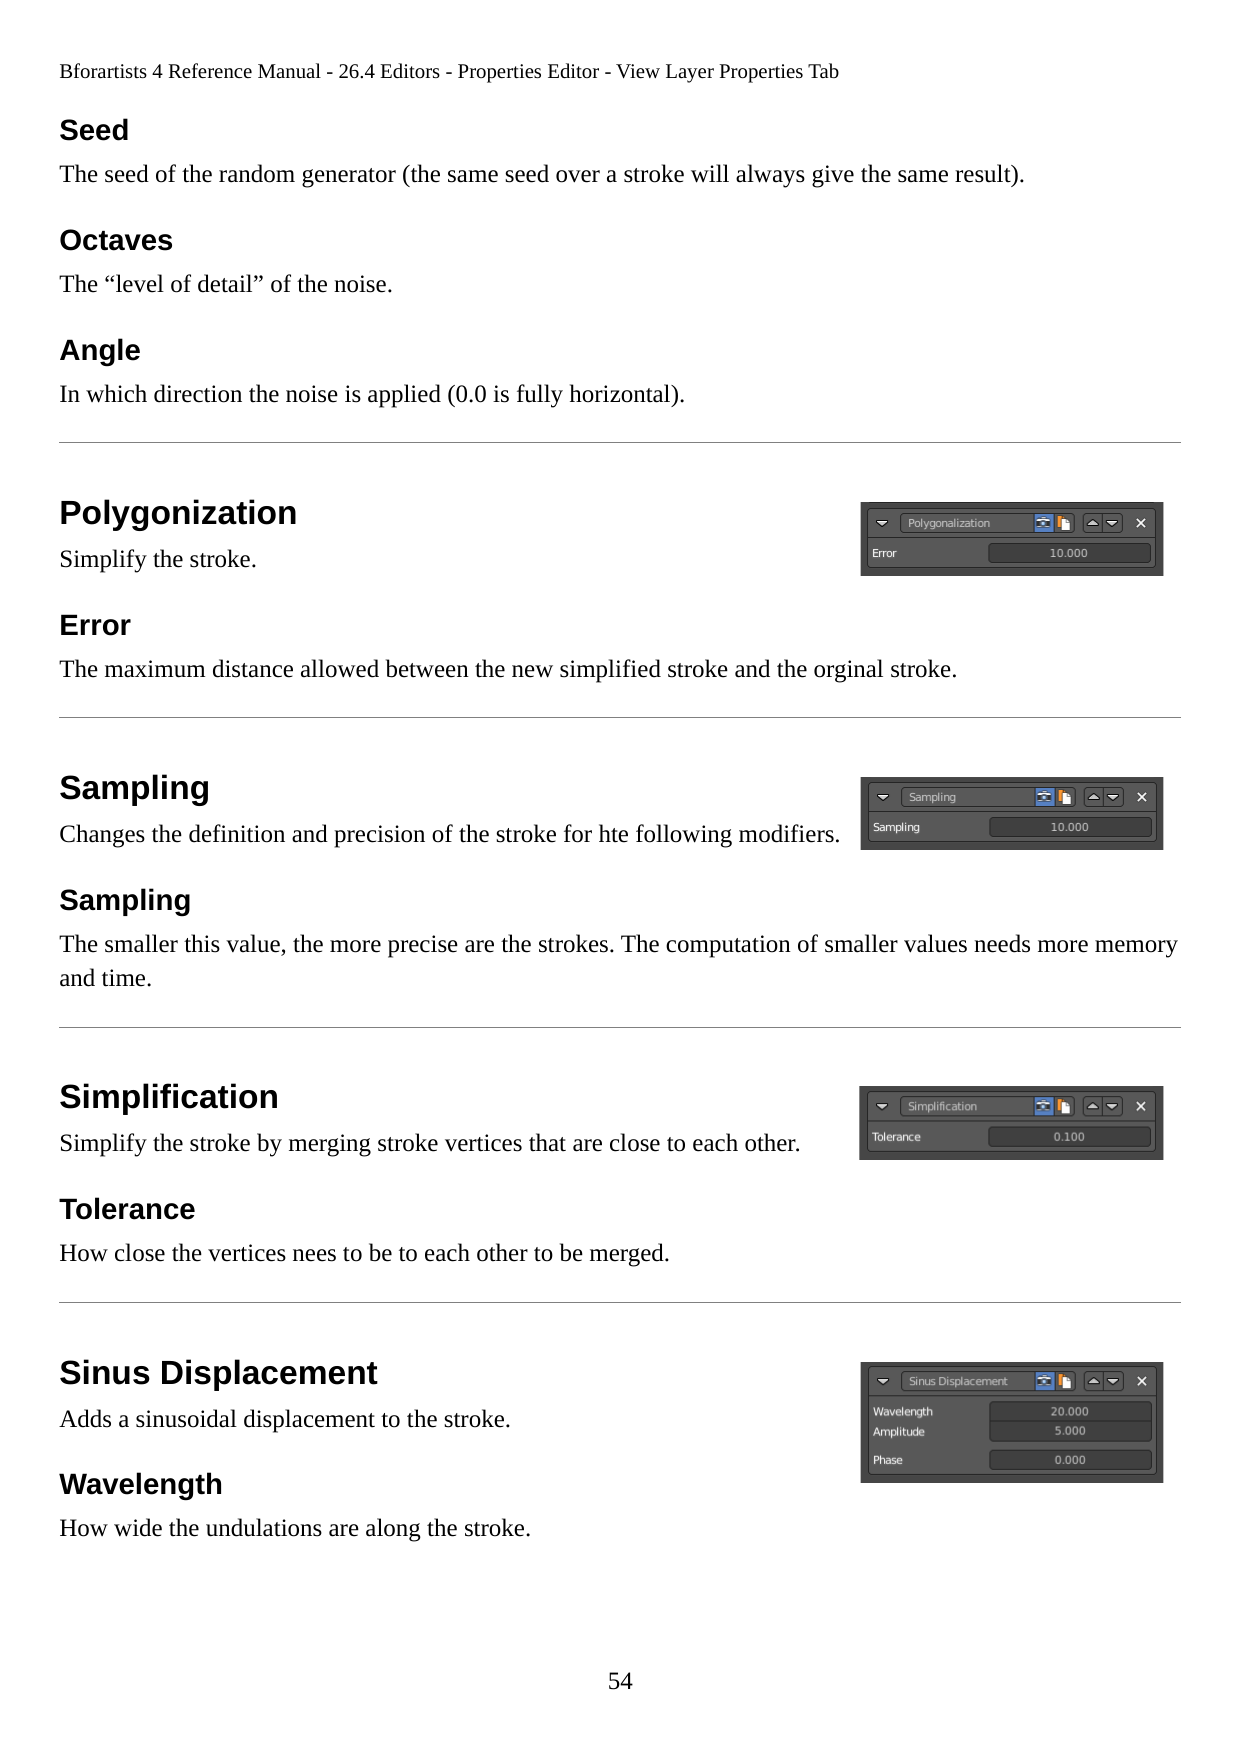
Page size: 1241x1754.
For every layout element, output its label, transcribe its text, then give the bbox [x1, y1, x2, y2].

text Changes the definition and precision of the stroke for hte following modifiers. [59, 819, 860, 848]
subtitle Angle [59, 332, 1181, 366]
text How wide the undulations are along the stroke. [59, 1513, 1181, 1542]
picture [860, 502, 1164, 576]
subtitle Simplification [59, 1077, 1181, 1116]
text Simplify the stroke. [59, 544, 860, 573]
picture [860, 1362, 1164, 1483]
picture [860, 777, 1164, 850]
text The “level of detail” of the noise. [59, 269, 1181, 297]
subtitle Sinus Displacement [59, 1352, 1181, 1391]
subtitle Sampling [59, 883, 1181, 916]
subtitle Seed [59, 113, 1181, 146]
subtitle Wavelength [59, 1467, 1181, 1501]
text Adds a sinusoidal displacement to the stroke. [59, 1404, 860, 1432]
text The smaller this value, the more precise are the strokes. The computation of smaller values needs more memory and time. [59, 929, 1181, 992]
text [1164, 544, 1181, 573]
subtitle Tolerance [59, 1192, 1181, 1226]
subtitle Polygonization [59, 493, 1181, 531]
subtitle Error [59, 607, 1181, 641]
text Simplify the stroke by merging stroke vertices that are close to each other. [59, 1128, 859, 1157]
text The maximum distance allowed between the new simplified stroke and the orginal stroke. [59, 654, 1181, 682]
text The seed of the random generator (the same seed over a stroke will always give the same result). [59, 159, 1181, 188]
text In which direction the noise is applied (0.0 is fully horizontal). [59, 379, 1181, 407]
text How close the vertices nees to be to each other to be merged. [59, 1238, 1181, 1267]
subtitle Sampling [59, 768, 1181, 806]
picture [859, 1086, 1164, 1160]
subtitle Octaves [59, 222, 1181, 256]
